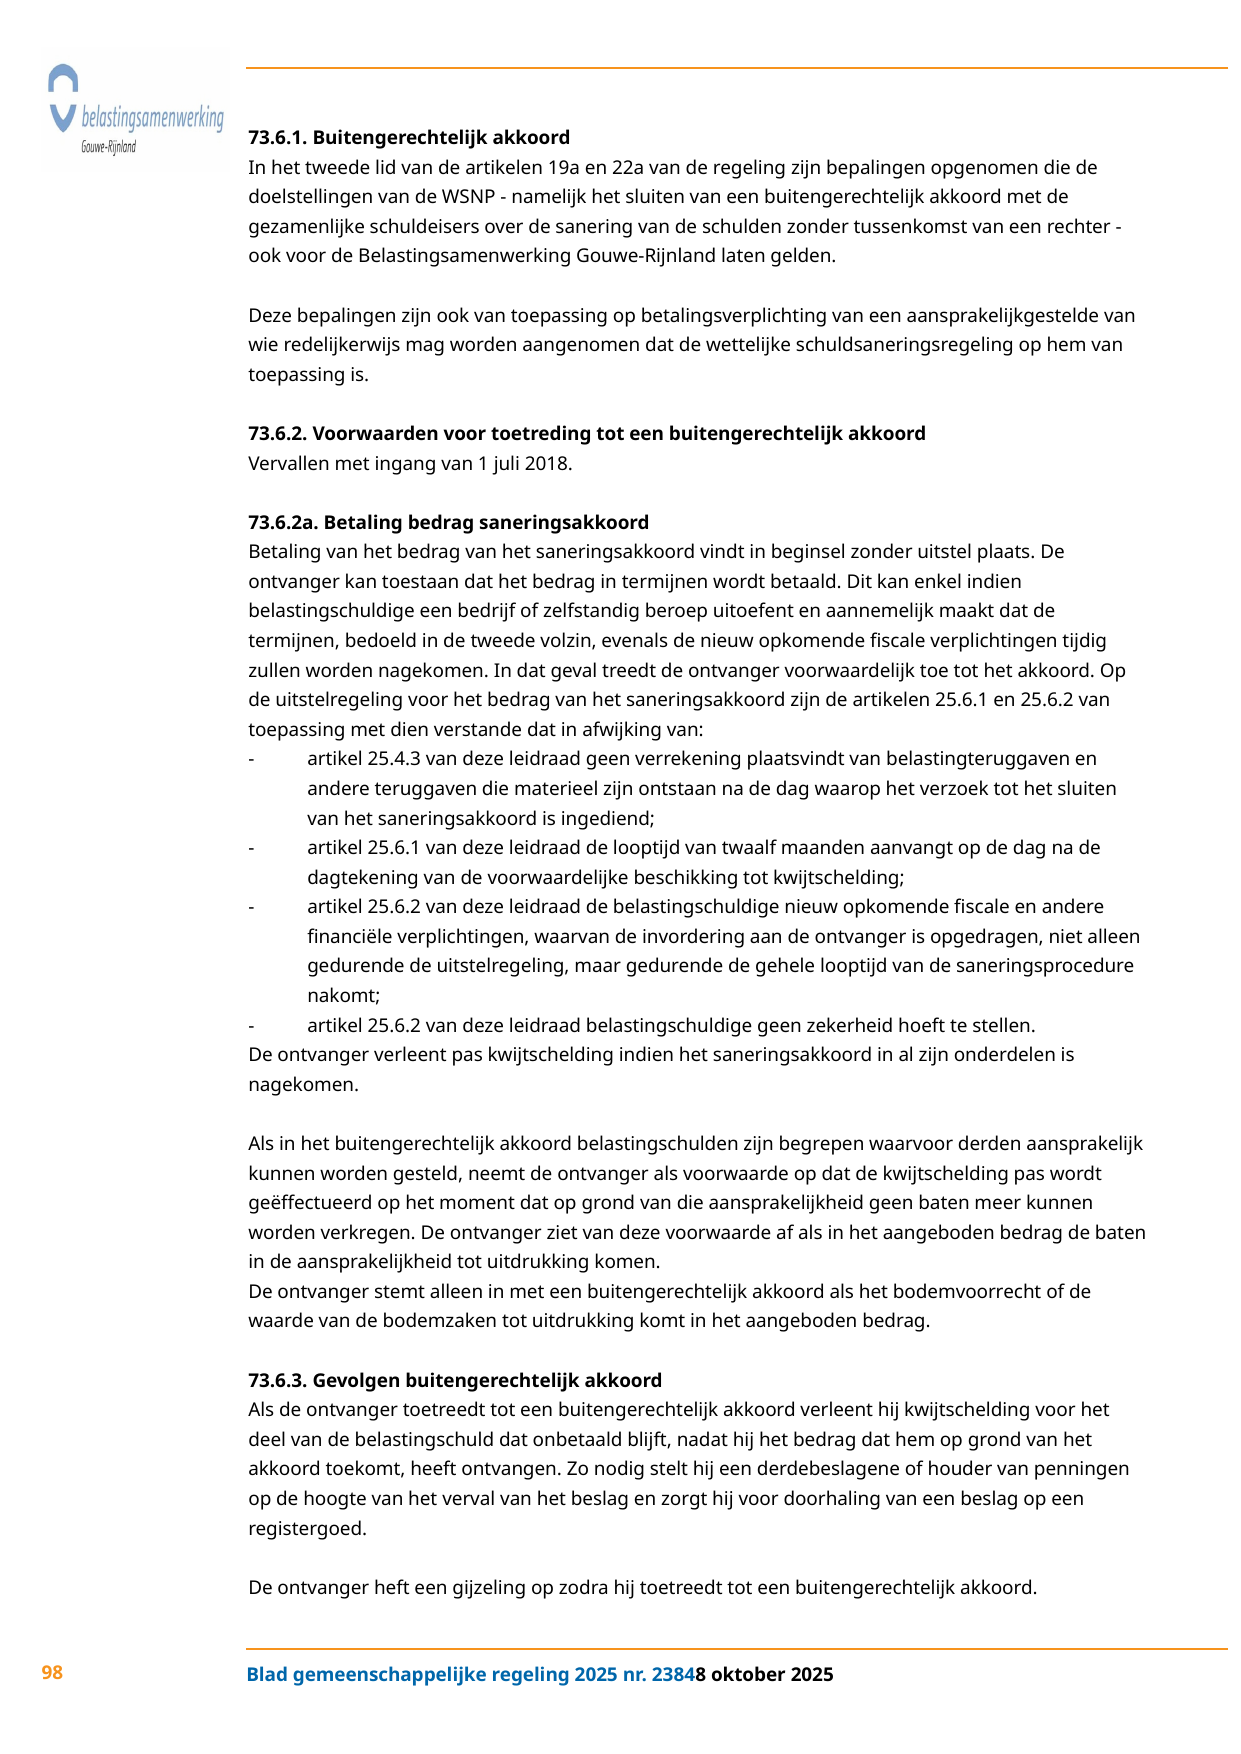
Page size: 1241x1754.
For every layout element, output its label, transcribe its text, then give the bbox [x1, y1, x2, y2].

text 73.6.2a. Betaling bedrag saneringsakkoord [248, 509, 1152, 535]
text De ontvanger verleent pas kwijtschelding indien het saneringsakkoord in al zijn onderdelen is nagekomen. [248, 1041, 1152, 1097]
list artikel 25.4.3 van deze leidraad geen verrekening plaatsvindt van belastingteruggaven en andere teruggaven die materieel zijn ontstaan na de dag waarop het verzoek tot het sluiten van het saneringsakkoord is ingediend; [248, 746, 1152, 831]
text Deze bepalingen zijn ook van toepassing op betalingsverplichting van een aansprakelijkgestelde van wie redelijkerwijs mag worden aangenomen dat de wettelijke schuldsaneringsregeling op hem van toepassing is. [248, 302, 1152, 387]
text Als in het buitengerechtelijk akkoord belastingschulden zijn begrepen waarvoor derden aansprakelijk kunnen worden gesteld, neemt de ontvanger als voorwaarde op dat de kwijtschelding pas wordt geëffectueerd op het moment dat op grond van die aansprakelijkheid geen baten meer kunnen worden verkregen. De ontvanger ziet van deze voorwaarde af als in het aangeboden bedrag de baten in de aansprakelijkheid tot uitdrukking komen. [248, 1130, 1152, 1274]
list artikel 25.6.2 van deze leidraad belastingschuldige geen zekerheid hoeft te stellen. [248, 1012, 1152, 1038]
text De ontvanger heft een gijzeling op zodra hij toetreedt tot een buitengerechtelijk akkoord. [248, 1574, 1152, 1600]
text Als de ontvanger toetreedt tot een buitengerechtelijk akkoord verleent hij kwijtschelding voor het deel van de belastingschuld dat onbetaald blijft, nadat hij het bedrag dat hem op grond van het akkoord toekomt, heeft ontvangen. Zo nodig stelt hij een derdebeslagene of houder van penningen op de hoogte van het verval van het beslag en zorgt hij voor doorhaling van een beslag op een registergoed. [248, 1396, 1152, 1541]
list artikel 25.6.1 van deze leidraad de looptijd van twaalf maanden aanvangt op de dag na de dagtekening van de voorwaardelijke beschikking tot kwijtschelding; [248, 834, 1152, 890]
text 73.6.1. Buitengerechtelijk akkoord [248, 124, 1152, 150]
picture [41, 47, 231, 172]
text In het tweede lid van de artikelen 19a en 22a van de regeling zijn bepalingen opgenomen die de doelstellingen van de WSNP - namelijk het sluiten van een buitengerechtelijk akkoord met de gezamenlijke schuldeisers over de sanering van de schulden zonder tussenkomst van een rechter - ook voor de Belastingsamenwerking Gouwe-Rijnland laten gelden. [248, 154, 1152, 268]
text 73.6.3. Gevolgen buitengerechtelijk akkoord [248, 1367, 1152, 1393]
text De ontvanger stemt alleen in met een buitengerechtelijk akkoord als het bodemvoorrecht of de waarde van de bodemzaken tot uitdrukking komt in het aangeboden bedrag. [248, 1278, 1152, 1333]
text Vervallen met ingang van 1 juli 2018. [248, 450, 1152, 476]
list artikel 25.6.2 van deze leidraad de belastingschuldige nieuw opkomende fiscale en andere financiële verplichtingen, waarvan de invordering aan de ontvanger is opgedragen, niet alleen gedurende de uitstelregeling, maar gedurende de gehele looptijd van de saneringsprocedure nakomt; [248, 893, 1152, 1008]
text 73.6.2. Voorwaarden voor toetreding tot een buitengerechtelijk akkoord [248, 420, 1152, 446]
text Betaling van het bedrag van het saneringsakkoord vindt in beginsel zonder uitstel plaats. De ontvanger kan toestaan dat het bedrag in termijnen wordt betaald. Dit kan enkel indien belastingschuldige een bedrijf of zelfstandig beroep uitoefent en aannemelijk maakt dat de termijnen, bedoeld in de tweede volzin, evenals de nieuw opkomende fiscale verplichtingen tijdig zullen worden nagekomen. In dat geval treedt de ontvanger voorwaardelijk toe tot het akkoord. Op de uitstelregeling voor het bedrag van het saneringsakkoord zijn de artikelen 25.6.1 en 25.6.2 van toepassing met dien verstande dat in afwijking van: [248, 538, 1152, 742]
